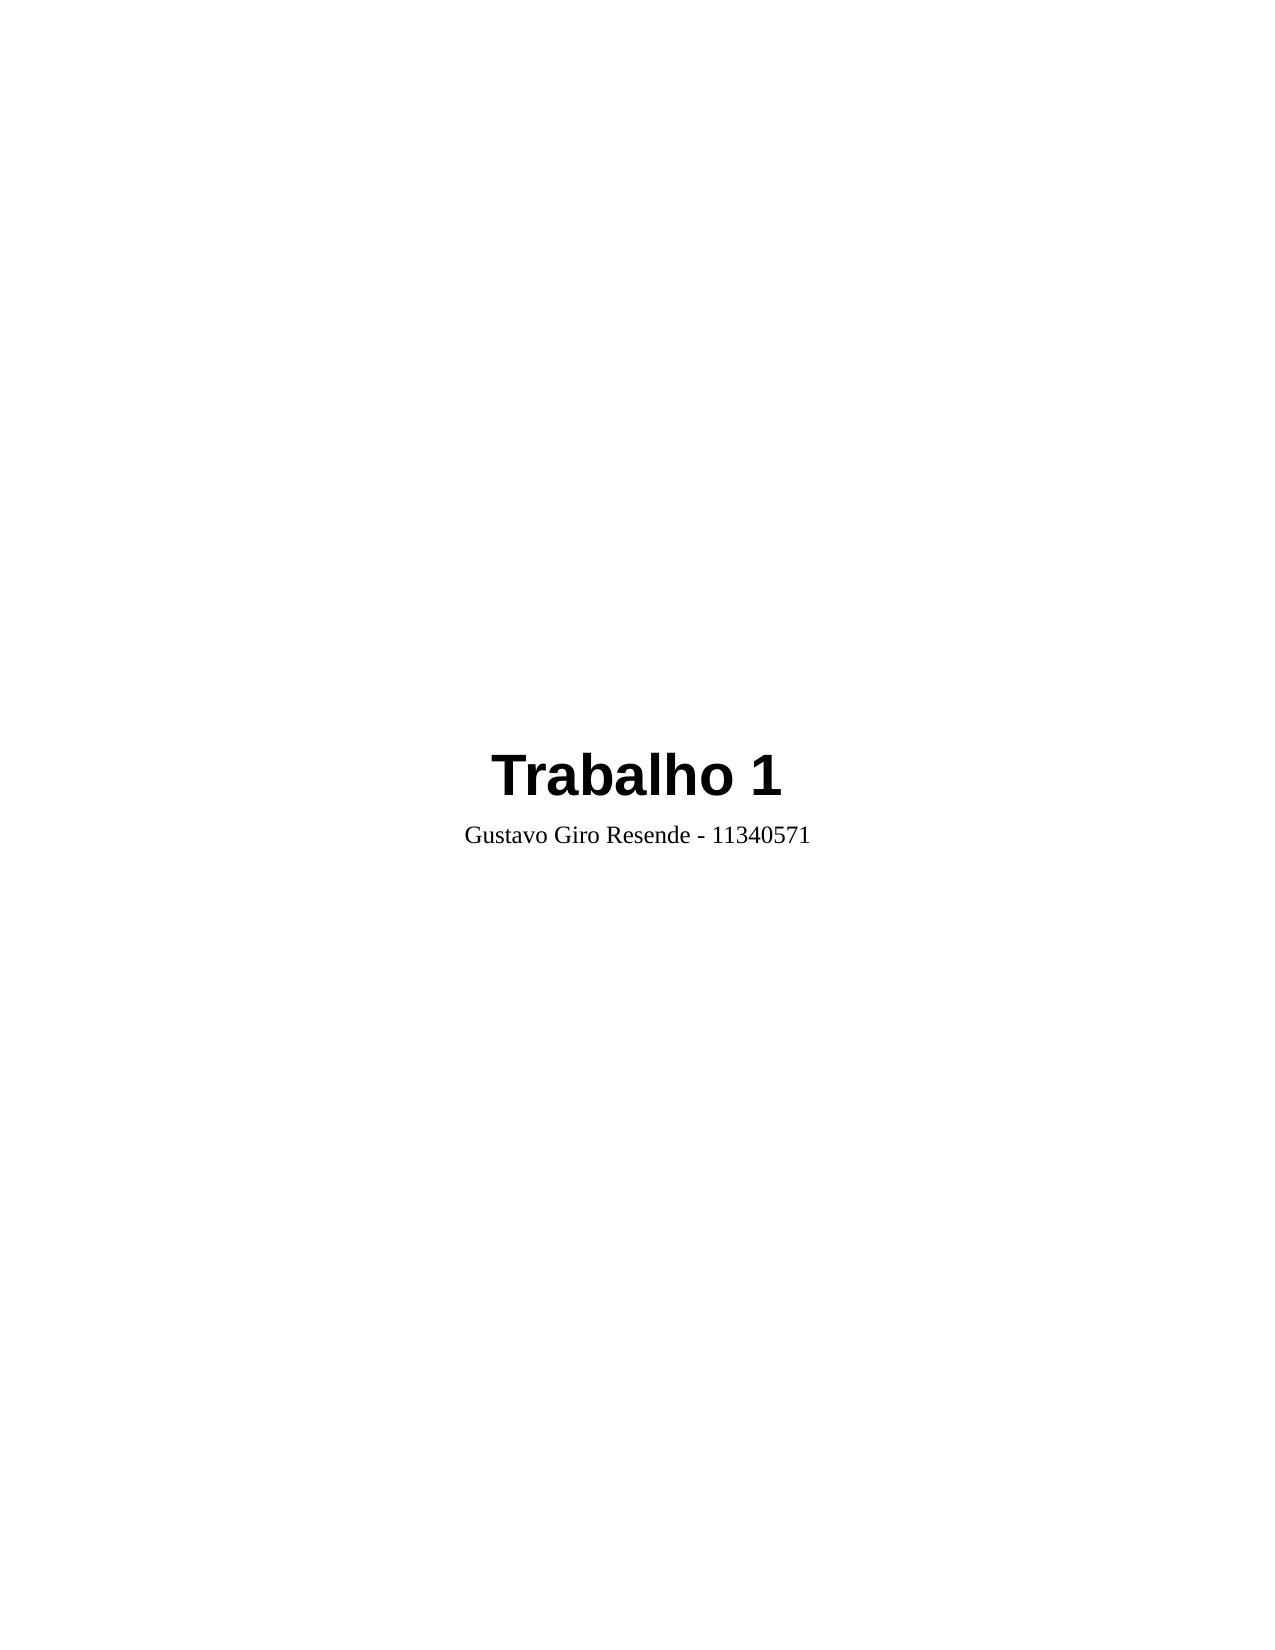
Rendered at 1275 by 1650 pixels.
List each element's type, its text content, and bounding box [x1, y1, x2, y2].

title Trabalho 1 [118, 740, 1157, 807]
text Gustavo Giro Resende - 11340571 [118, 820, 1157, 849]
